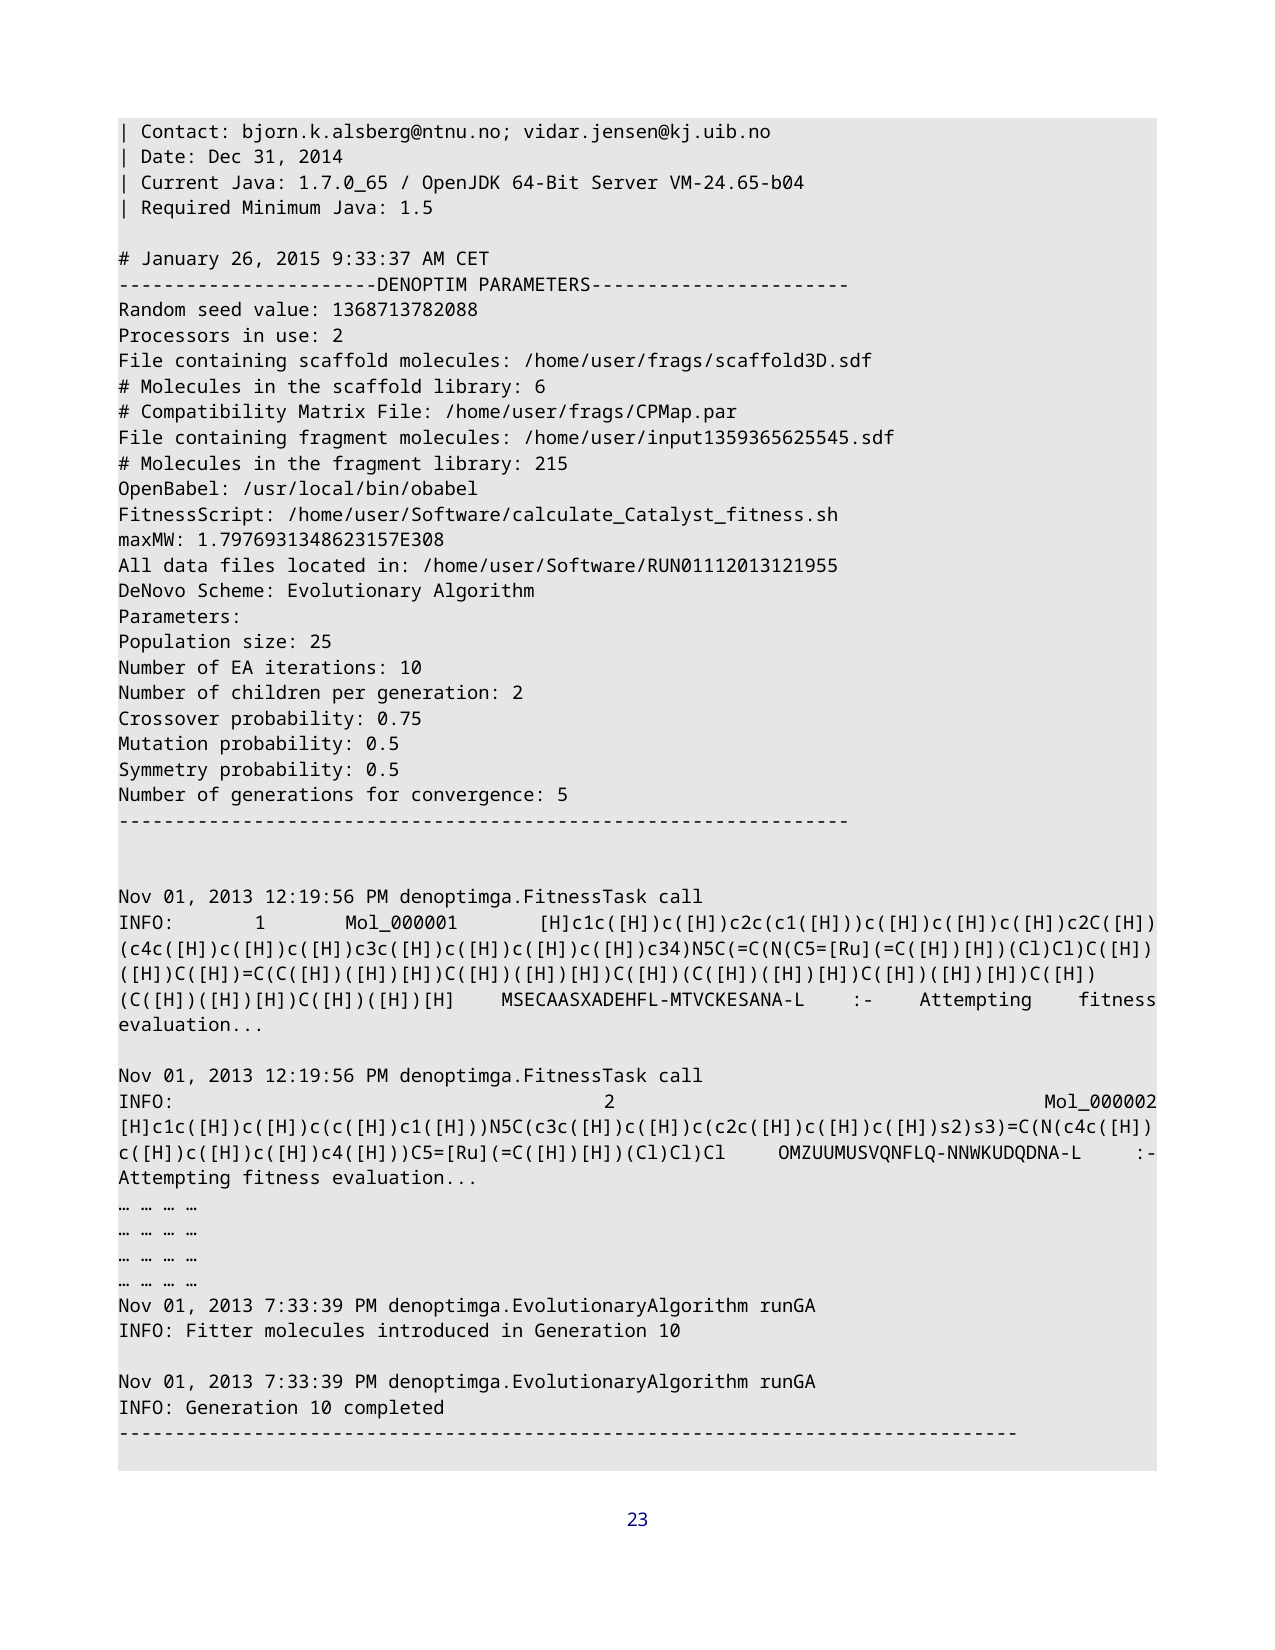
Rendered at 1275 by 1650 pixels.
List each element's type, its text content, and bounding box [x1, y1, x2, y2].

text Nov 01, 2013 7:33:39 PM denoptimga.EvolutionaryAlgorithm runGA [118, 1369, 1157, 1394]
text Crossover probability: 0.75 [118, 705, 1157, 731]
text Random seed value: 1368713782088 [118, 297, 1157, 322]
text # January 26, 2015 9:33:37 AM CET [118, 246, 1157, 271]
text Processors in use: 2 [118, 322, 1157, 348]
text ----------------------------------------------------------------- [118, 807, 1157, 833]
text -------------------------------------------------------------------------------- [118, 1420, 1157, 1445]
text Nov 01, 2013 7:33:39 PM denoptimga.EvolutionaryAlgorithm runGA [118, 1292, 1157, 1318]
text Number of children per generation: 2 [118, 679, 1157, 705]
text -----------------------DENOPTIM PARAMETERS----------------------- [118, 271, 1157, 297]
text # Compatibility Matrix File: /home/user/frags/CPMap.par [118, 399, 1157, 424]
text Population size: 25 [118, 628, 1157, 654]
text … … … … [118, 1216, 1157, 1241]
text maxMW: 1.7976931348623157E308 [118, 526, 1157, 552]
text Number of generations for convergence: 5 [118, 782, 1157, 807]
text Mutation probability: 0.5 [118, 731, 1157, 756]
text INFO: 2 Mol_000002 [H]c1c([H])c([H])c(c([H])c1([H]))N5C(c3c([H])c([H])c(c2c([H])c([H])c([H])s2)s3)=C(N(c4c([H])c([H])c([H])c([H])c4([H]))C5=[Ru](=C([H])[H])(Cl)Cl)Cl OMZUUMUSVQNFLQ-NNWKUDQDNA-L :- Attempting fitness evaluation... [118, 1088, 1157, 1190]
text File containing scaffold molecules: /home/user/frags/scaffold3D.sdf [118, 348, 1157, 373]
text | Required Minimum Java: 1.5 [118, 195, 1157, 220]
text # Molecules in the fragment library: 215 [118, 450, 1157, 475]
text FitnessScript: /home/user/Software/calculate_Catalyst_fitness.sh [118, 501, 1157, 526]
text | Date: Dec 31, 2014 [118, 144, 1157, 169]
text … … … … [118, 1190, 1157, 1216]
text All data files located in: /home/user/Software/RUN01112013121955 [118, 552, 1157, 577]
text | Contact: bjorn.k.alsberg@ntnu.no; vidar.jensen@kj.uib.no [118, 118, 1157, 144]
text Nov 01, 2013 12:19:56 PM denoptimga.FitnessTask call [118, 1062, 1157, 1088]
text … … … … [118, 1267, 1157, 1292]
text File containing fragment molecules: /home/user/input1359365625545.sdf [118, 424, 1157, 450]
text DeNovo Scheme: Evolutionary Algorithm [118, 577, 1157, 603]
text INFO: Fitter molecules introduced in Generation 10 [118, 1318, 1157, 1343]
text INFO: Generation 10 completed [118, 1394, 1157, 1420]
text INFO: 1 Mol_000001 [H]c1c([H])c([H])c2c(c1([H]))c([H])c([H])c([H])c2C([H])(c4c([H])c([H])c([H])c3c([H])c([H])c([H])c([H])c34)N5C(=C(N(C5=[Ru](=C([H])[H])(Cl)Cl)C([H])([H])C([H])=C(C([H])([H])[H])C([H])([H])[H])C([H])(C([H])([H])[H])C([H])([H])[H])C([H])(C([H])([H])[H])C([H])([H])[H] MSECAASXADEHFL-MTVCKESANA-L :- Attempting fitness evaluation... [118, 909, 1157, 1037]
text Number of EA iterations: 10 [118, 654, 1157, 679]
text Nov 01, 2013 12:19:56 PM denoptimga.FitnessTask call [118, 884, 1157, 909]
text OpenBabel: /usr/local/bin/obabel [118, 475, 1157, 501]
text Parameters: [118, 603, 1157, 628]
text … … … … [118, 1241, 1157, 1267]
text | Current Java: 1.7.0_65 / OpenJDK 64-Bit Server VM-24.65-b04 [118, 169, 1157, 195]
text # Molecules in the scaffold library: 6 [118, 373, 1157, 399]
text Symmetry probability: 0.5 [118, 756, 1157, 782]
